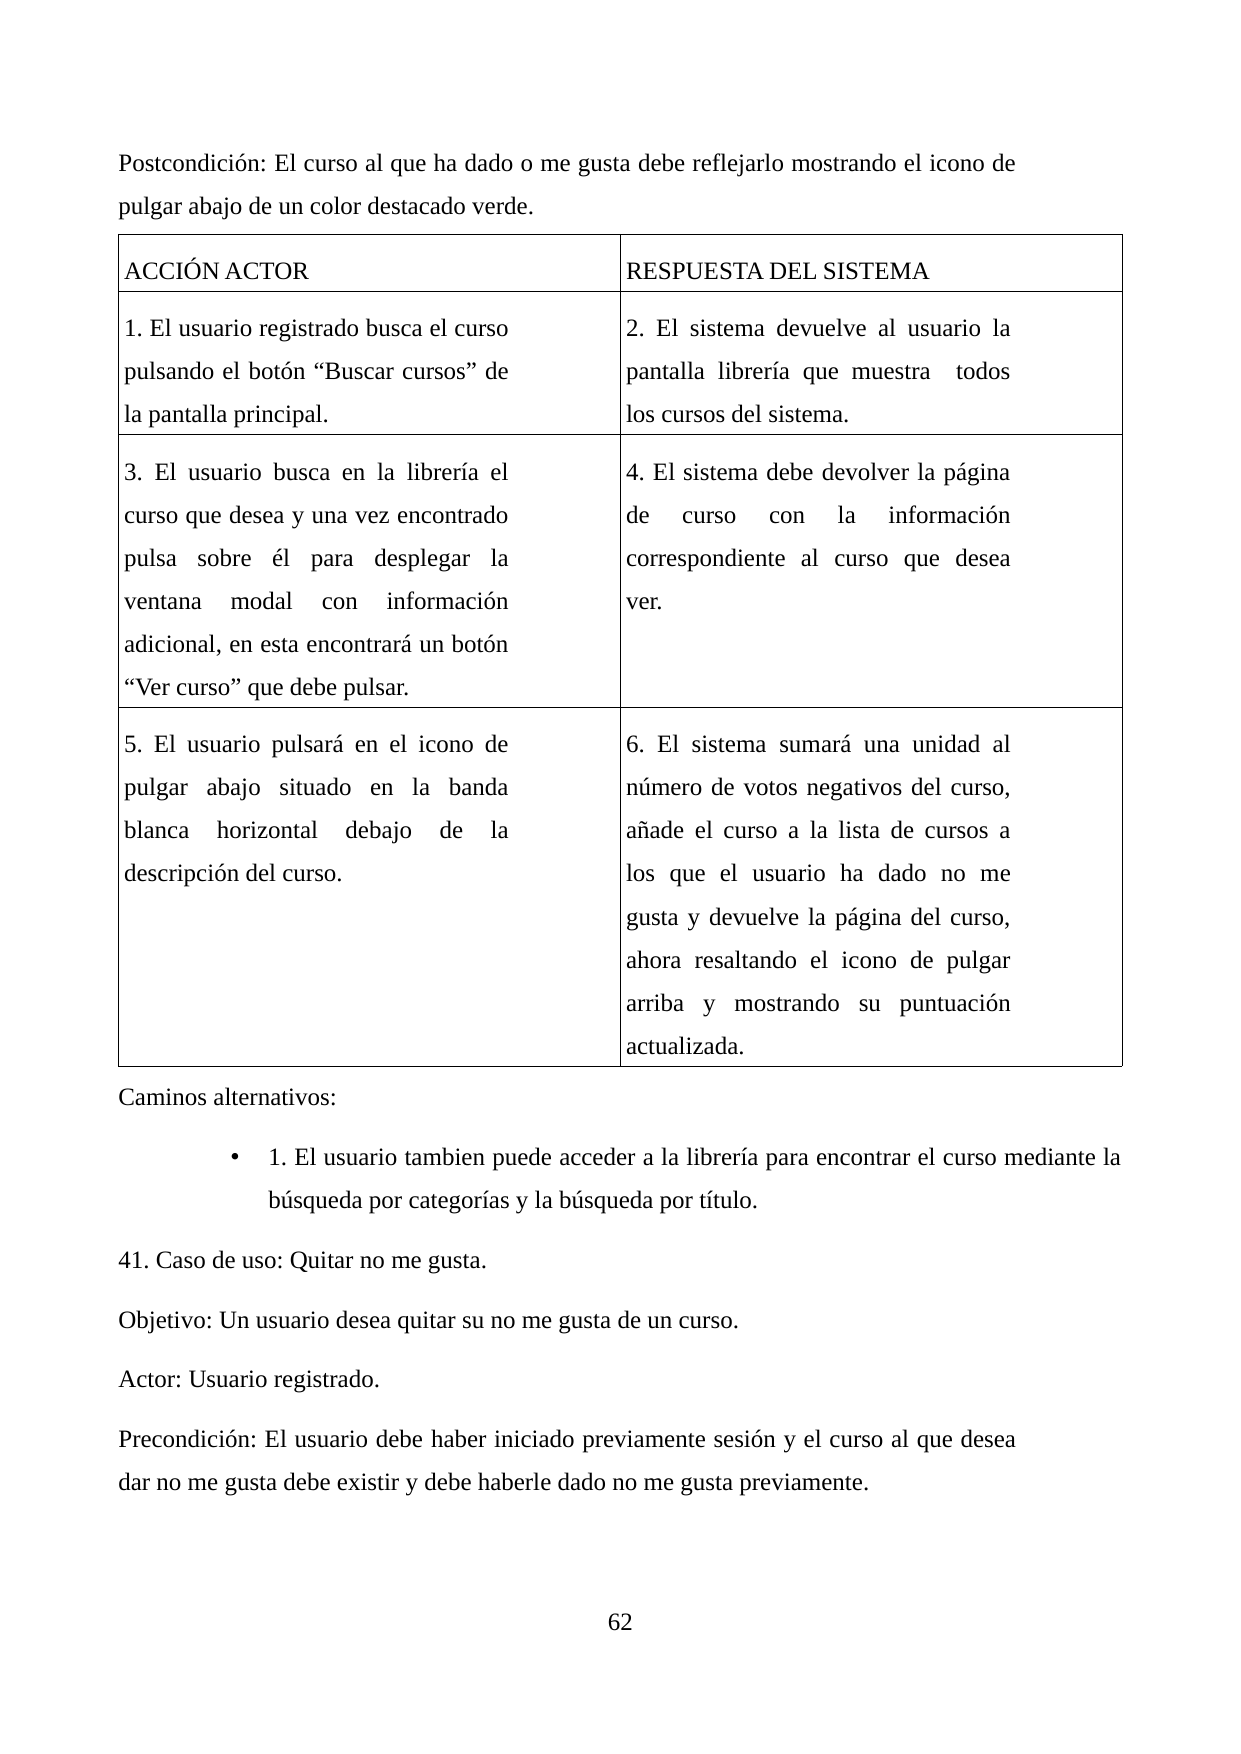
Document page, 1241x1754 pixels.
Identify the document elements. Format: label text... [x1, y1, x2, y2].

table_cell 4. El sistema debe devolver la página de curso con la información correspondiente al curso que desea ver. [621, 435, 1122, 707]
table_cell 1. El usuario registrado busca el curso pulsando el botón “Buscar cursos” de la pantalla principal. [119, 292, 620, 434]
text Objetivo: Un usuario desea quitar su no me gusta de un curso. [118, 1305, 1017, 1333]
table_cell 2. El sistema devuelve al usuario la pantalla librería que muestra todos los cursos del sistema. [621, 292, 1122, 434]
text 41. Caso de uso: Quitar no me gusta. [118, 1245, 1017, 1274]
text Caminos alternativos: [118, 1082, 1017, 1111]
table_cell 3. El usuario busca en la librería el curso que desea y una vez encontrado pulsa sobre él para desplegar la ventana modal con información adicional, en esta encontrará un botón “Ver curso” que debe pulsar. [119, 435, 620, 707]
table_cell 6. El sistema sumará una unidad al número de votos negativos del curso, añade el curso a la lista de cursos a los que el usuario ha dado no me gusta y devuelve la página del curso, ahora resaltando el icono de pulgar arriba y mostrando su puntuación actualizada. [621, 708, 1122, 1066]
text Actor: Usuario registrado. [118, 1364, 1017, 1393]
table_header RESPUESTA DEL SISTEMA [621, 235, 1122, 291]
table_header ACCIÓN ACTOR [119, 235, 620, 291]
text Postcondición: El curso al que ha dado o me gusta debe reflejarlo mostrando el icono de pulgar abajo de un color destacado verde. [118, 148, 1017, 219]
text Precondición: El usuario debe haber iniciado previamente sesión y el curso al que desea dar no me gusta debe existir y debe haberle dado no me gusta previamente. [118, 1424, 1017, 1496]
list 1. El usuario tambien puede acceder a la librería para encontrar el curso mediante la búsqueda por categorías y la búsqueda por título. [231, 1142, 1122, 1214]
table_cell 5. El usuario pulsará en el icono de pulgar abajo situado en la banda blanca horizontal debajo de la descripción del curso. [119, 708, 620, 1066]
